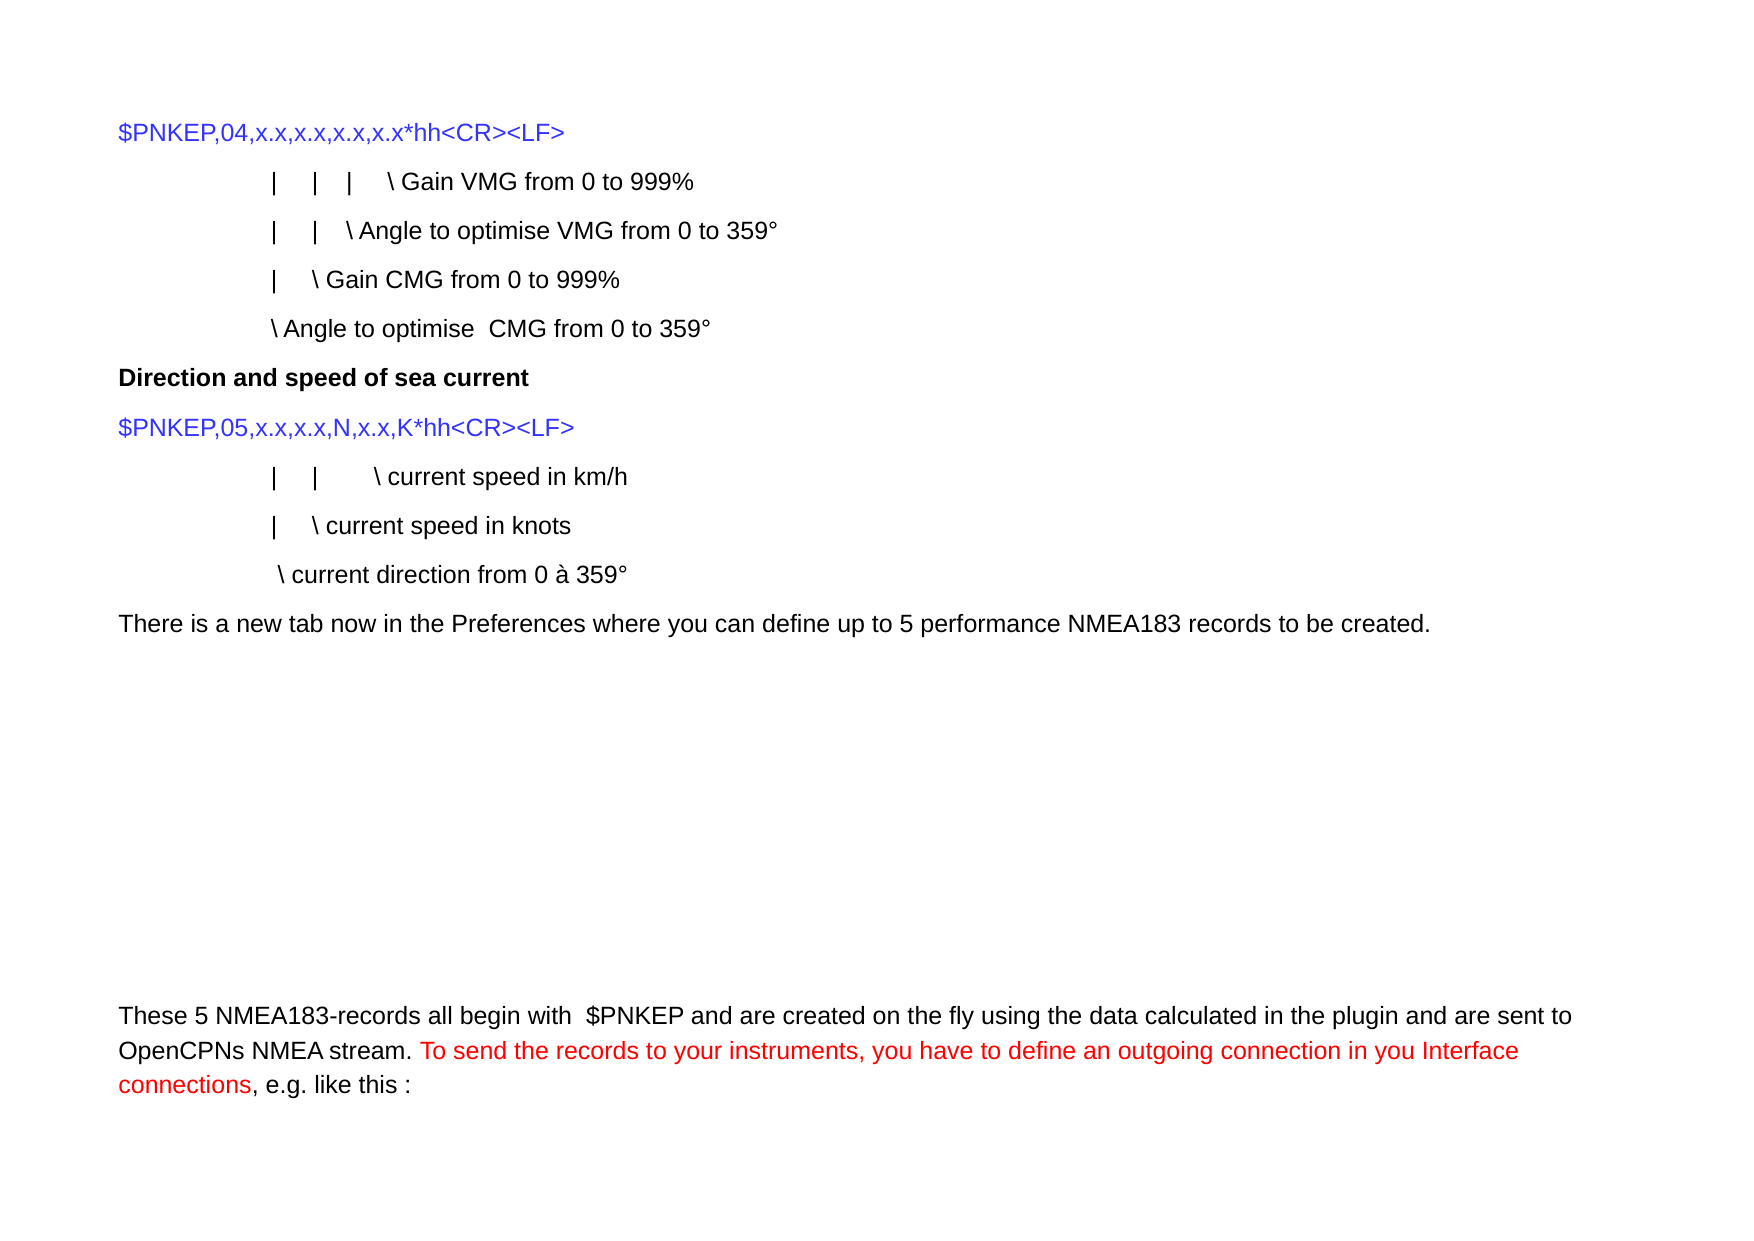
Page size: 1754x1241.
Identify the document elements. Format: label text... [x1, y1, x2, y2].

text $PNKEP,05,x.x,x.x,N,x.x,K*hh<CR><LF> [118, 412, 1636, 441]
text | | \ Angle to optimise VMG from 0 to 359° [118, 216, 1636, 245]
text | | | \ Gain VMG from 0 to 999% [118, 167, 1636, 196]
text Direction and speed of sea current [118, 363, 1636, 392]
text \ Angle to optimise CMG from 0 to 359° [118, 314, 1636, 343]
text | | \ current speed in km/h [118, 462, 1636, 490]
text | \ current speed in knots [118, 511, 1636, 539]
text | \ Gain CMG from 0 to 999% [118, 265, 1636, 294]
text These 5 NMEA183-records all begin with $PNKEP and are created on the fly using the data calculated in the plugin and are sent to OpenCPNs NMEA stream. To send the records to your instruments, you have to define an outgoing connection in you Interface connections, e.g. like this : [118, 1001, 1636, 1099]
text \ current direction from 0 à 359° [118, 560, 1636, 588]
text $PNKEP,04,x.x,x.x,x.x,x.x*hh<CR><LF> [118, 118, 1636, 147]
text There is a new tab now in the Preferences where you can define up to 5 performance NMEA183 records to be created. [118, 609, 1636, 637]
